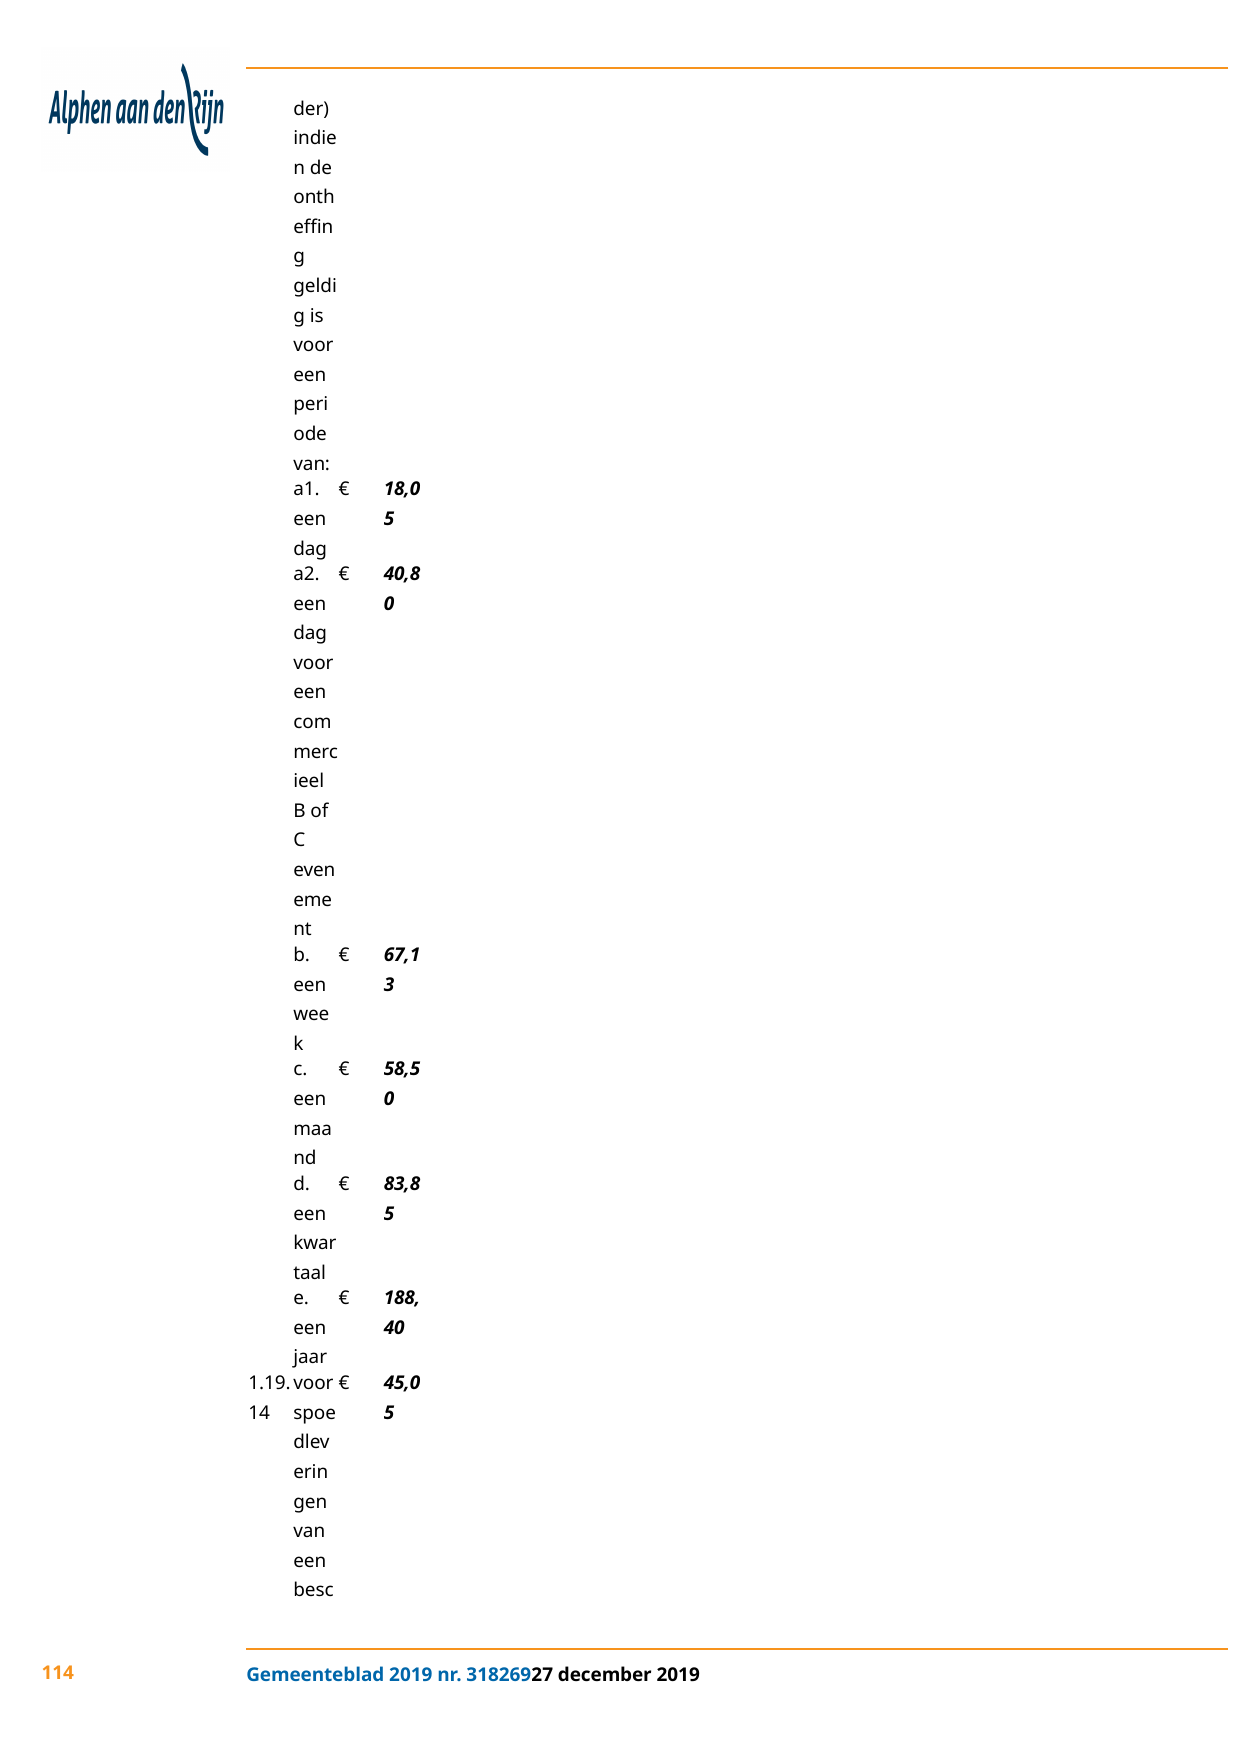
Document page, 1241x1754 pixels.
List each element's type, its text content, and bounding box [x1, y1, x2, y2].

table_cell 18,05 [384, 476, 429, 560]
table_cell c. een maand [293, 1056, 338, 1170]
table_cell 40,80 [384, 560, 429, 941]
table_cell [338, 95, 383, 476]
table_cell € [338, 1056, 383, 1170]
table_cell [384, 95, 429, 476]
table_cell € [338, 1370, 383, 1602]
table_cell [248, 1285, 293, 1369]
table_cell 1.19.14 [248, 1370, 293, 1602]
picture [41, 47, 231, 172]
table_cell der) indien de ontheffing geldig is voor een periode van: [293, 95, 338, 476]
table_cell [248, 560, 293, 941]
table_cell [248, 1170, 293, 1284]
table_cell 188,40 [384, 1285, 429, 1369]
table_cell € [338, 560, 383, 941]
table_cell 45,05 [384, 1370, 429, 1602]
table_cell [248, 941, 293, 1056]
table_cell [248, 95, 293, 476]
table_cell 83,85 [384, 1170, 429, 1284]
table_cell [248, 1056, 293, 1170]
table_cell 67,13 [384, 941, 429, 1056]
table_cell e. een jaar [293, 1285, 338, 1369]
table_cell d. een kwartaal [293, 1170, 338, 1284]
table_cell € [338, 1170, 383, 1284]
table_cell 58,50 [384, 1056, 429, 1170]
table_cell a2. een dag voor een commercieel B of C evenement [293, 560, 338, 941]
table_cell € [338, 1285, 383, 1369]
table_cell € [338, 941, 383, 1056]
table_cell [248, 476, 293, 560]
table_cell voor spoedleveringen van een besc [293, 1370, 338, 1602]
table_cell € [338, 476, 383, 560]
table_cell b. een week [293, 941, 338, 1056]
table_cell a1. een dag [293, 476, 338, 560]
